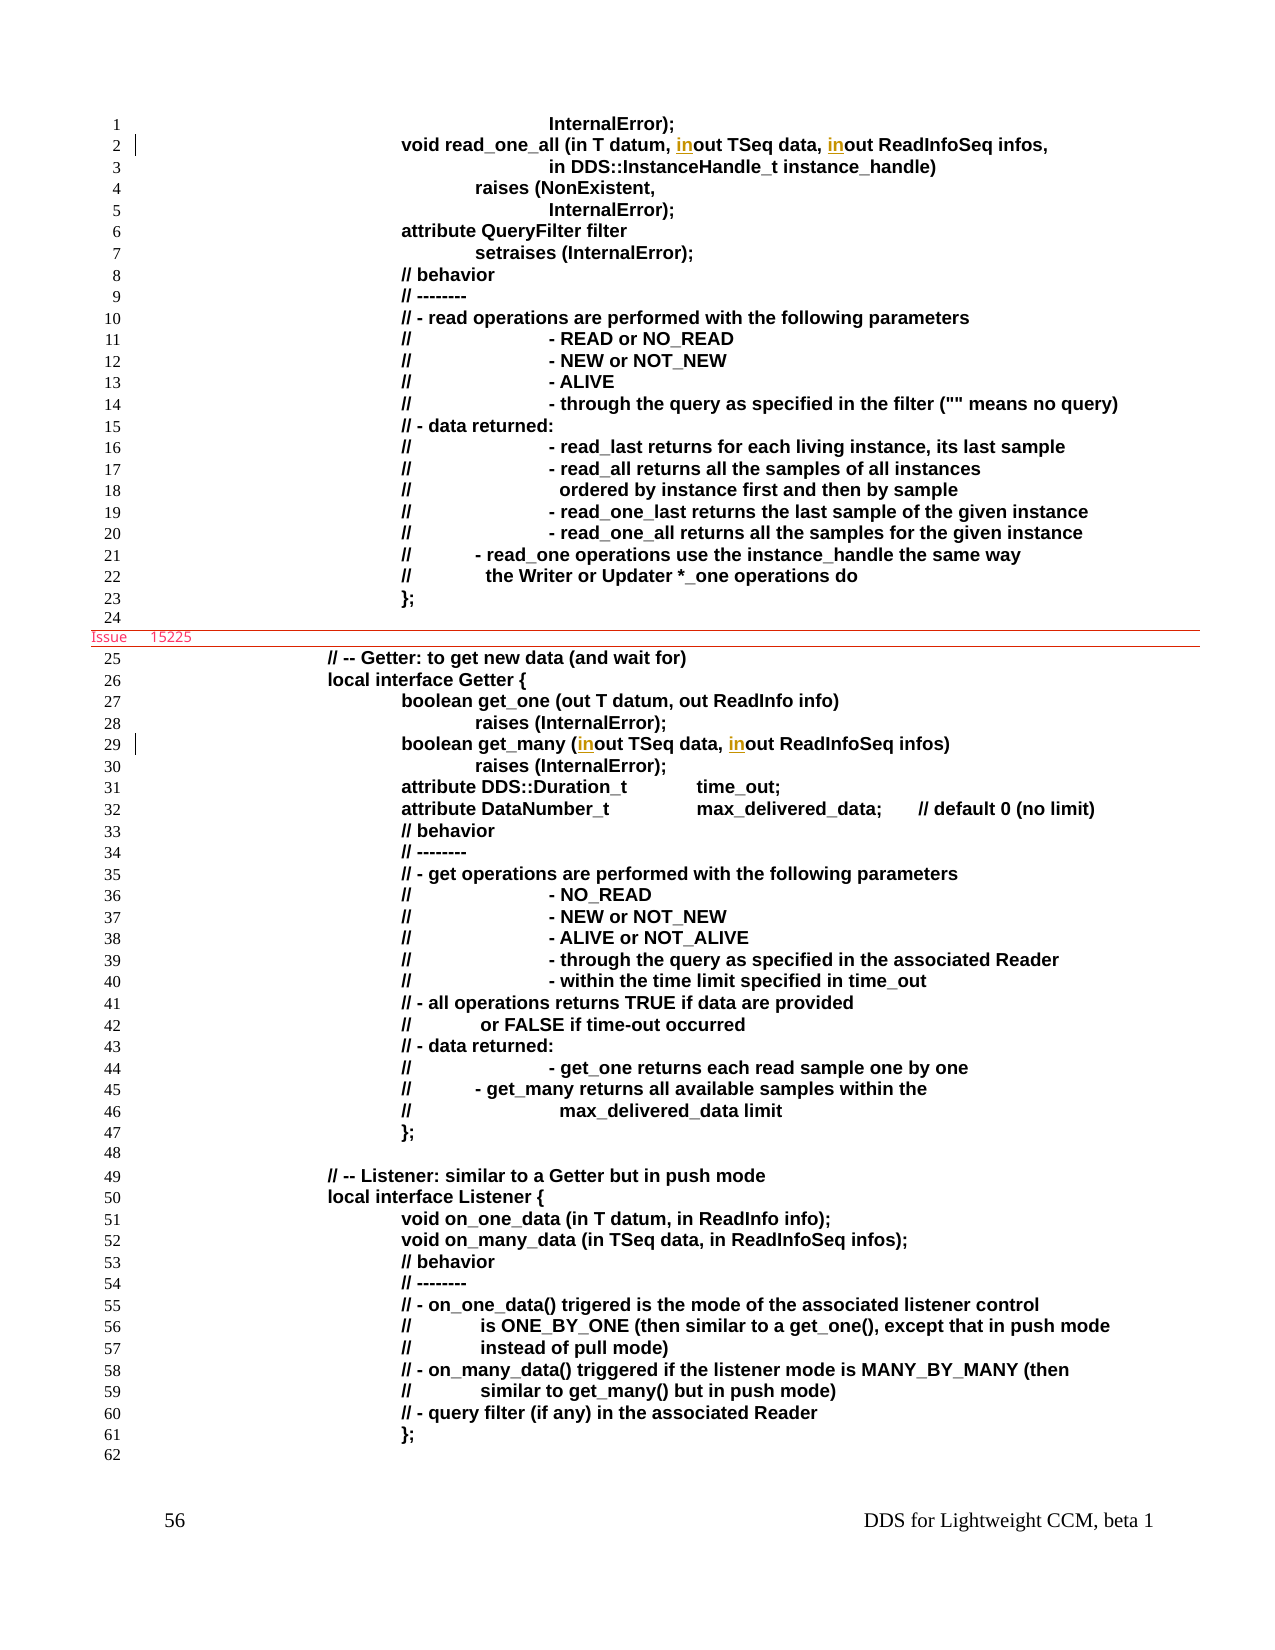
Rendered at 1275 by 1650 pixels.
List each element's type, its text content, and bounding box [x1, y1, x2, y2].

text void on_many_data (in TSeq data, in ReadInfoSeq infos); [179, 1229, 1200, 1251]
text // behavior [179, 1251, 1200, 1272]
text // behavior [179, 819, 1200, 841]
text // - read operations are performed with the following parameters [179, 307, 1200, 328]
text // instead of pull mode) [179, 1337, 1200, 1358]
text boolean get_one (out T datum, out ReadInfo info) [179, 690, 1200, 712]
text // - through the query as specified in the filter ("" means no query) [179, 393, 1200, 414]
text // - read_all returns all the samples of all instances [179, 457, 1200, 479]
text // - all operations returns TRUE if data are provided [179, 992, 1200, 1013]
text // - NO_READ [179, 884, 1200, 906]
text }; [179, 1423, 1200, 1445]
text // the Writer or Updater *_one operations do [179, 565, 1200, 587]
text // - on_one_data() trigered is the mode of the associated listener control [179, 1294, 1200, 1315]
text // - ALIVE or NOT_ALIVE [179, 927, 1200, 949]
text setraises (InternalError); [179, 242, 1200, 263]
text // -------- [179, 285, 1200, 307]
text attribute DDS::Duration_t time_out; [179, 776, 1200, 798]
text // - get_many returns all available samples within the [179, 1078, 1200, 1100]
text // - read_last returns for each living instance, its last sample [179, 436, 1200, 457]
text // similar to get_many() but in push mode) [179, 1380, 1200, 1402]
text // ordered by instance first and then by sample [179, 479, 1200, 501]
text // - on_many_data() triggered if the listener mode is MANY_BY_MANY (then [179, 1358, 1200, 1380]
text void on_one_data (in T datum, in ReadInfo info); [179, 1207, 1200, 1229]
text // - NEW or NOT_NEW [179, 906, 1200, 927]
list 15225 [91, 631, 1200, 646]
text // or FALSE if time-out occurred [179, 1013, 1200, 1035]
text // behavior [179, 263, 1200, 285]
text // is ONE_BY_ONE (then similar to a get_one(), except that in push mode [179, 1315, 1200, 1337]
text raises (InternalError); [179, 755, 1200, 776]
text // max_delivered_data limit [179, 1100, 1200, 1121]
text InternalError); [179, 199, 1200, 220]
text // - data returned: [179, 414, 1200, 436]
text attribute QueryFilter filter [179, 220, 1200, 242]
text in DDS::InstanceHandle_t instance_handle) [179, 156, 1200, 177]
text boolean get_many (inout TSeq data, inout ReadInfoSeq infos) [179, 733, 1200, 755]
text // - query filter (if any) in the associated Reader [179, 1402, 1200, 1423]
text local interface Getter { [179, 668, 1200, 690]
text raises (NonExistent, [179, 177, 1200, 199]
text }; [179, 587, 1200, 608]
text InternalError); [179, 112, 1200, 134]
text // - get operations are performed with the following parameters [179, 862, 1200, 884]
text // - within the time limit specified in time_out [179, 970, 1200, 992]
text attribute DataNumber_t max_delivered_data; // default 0 (no limit) [179, 798, 1200, 819]
text // - NEW or NOT_NEW [179, 350, 1200, 371]
text void read_one_all (in T datum, inout TSeq data, inout ReadInfoSeq infos, [179, 134, 1200, 156]
text // - get_one returns each read sample one by one [179, 1057, 1200, 1078]
text // -------- [179, 841, 1200, 862]
text local interface Listener { [179, 1186, 1200, 1207]
text raises (InternalError); [179, 712, 1200, 733]
text // -------- [179, 1272, 1200, 1294]
text }; [179, 1121, 1200, 1143]
text // - through the query as specified in the associated Reader [179, 949, 1200, 970]
text // -- Listener: similar to a Getter but in push mode [179, 1164, 1200, 1186]
text // - read_one_last returns the last sample of the given instance [179, 501, 1200, 522]
text // - READ or NO_READ [179, 328, 1200, 350]
text // - read_one_all returns all the samples for the given instance [179, 522, 1200, 544]
text // -- Getter: to get new data (and wait for) [179, 647, 1200, 668]
text // - read_one operations use the instance_handle the same way [179, 544, 1200, 565]
text // - data returned: [179, 1035, 1200, 1057]
text // - ALIVE [179, 371, 1200, 393]
